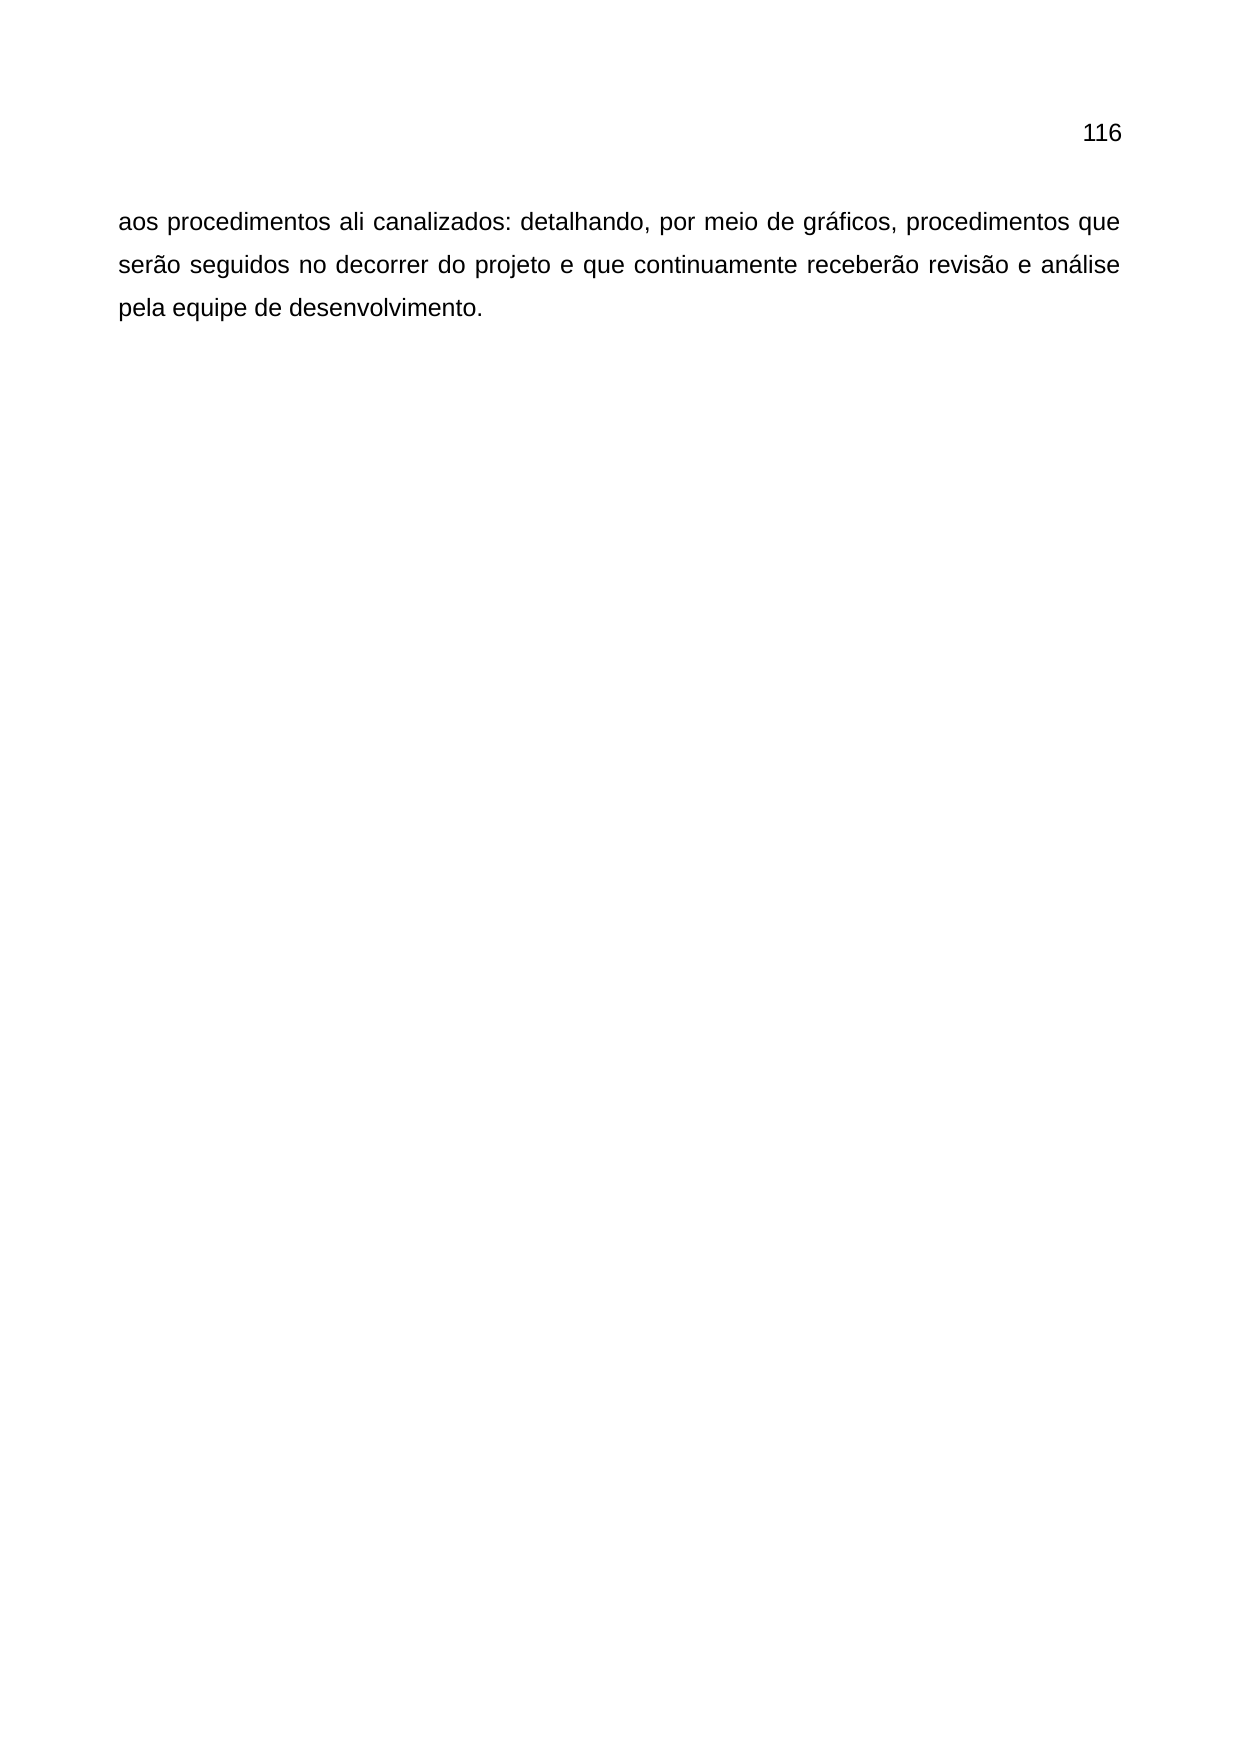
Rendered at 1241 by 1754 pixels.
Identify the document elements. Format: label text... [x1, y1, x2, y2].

text aos procedimentos ali canalizados: detalhando, por meio de gráficos, procedimentos que serão seguidos no decorrer do projeto e que continuamente receberão revisão e análise pela equipe de desenvolvimento. [118, 207, 1122, 322]
